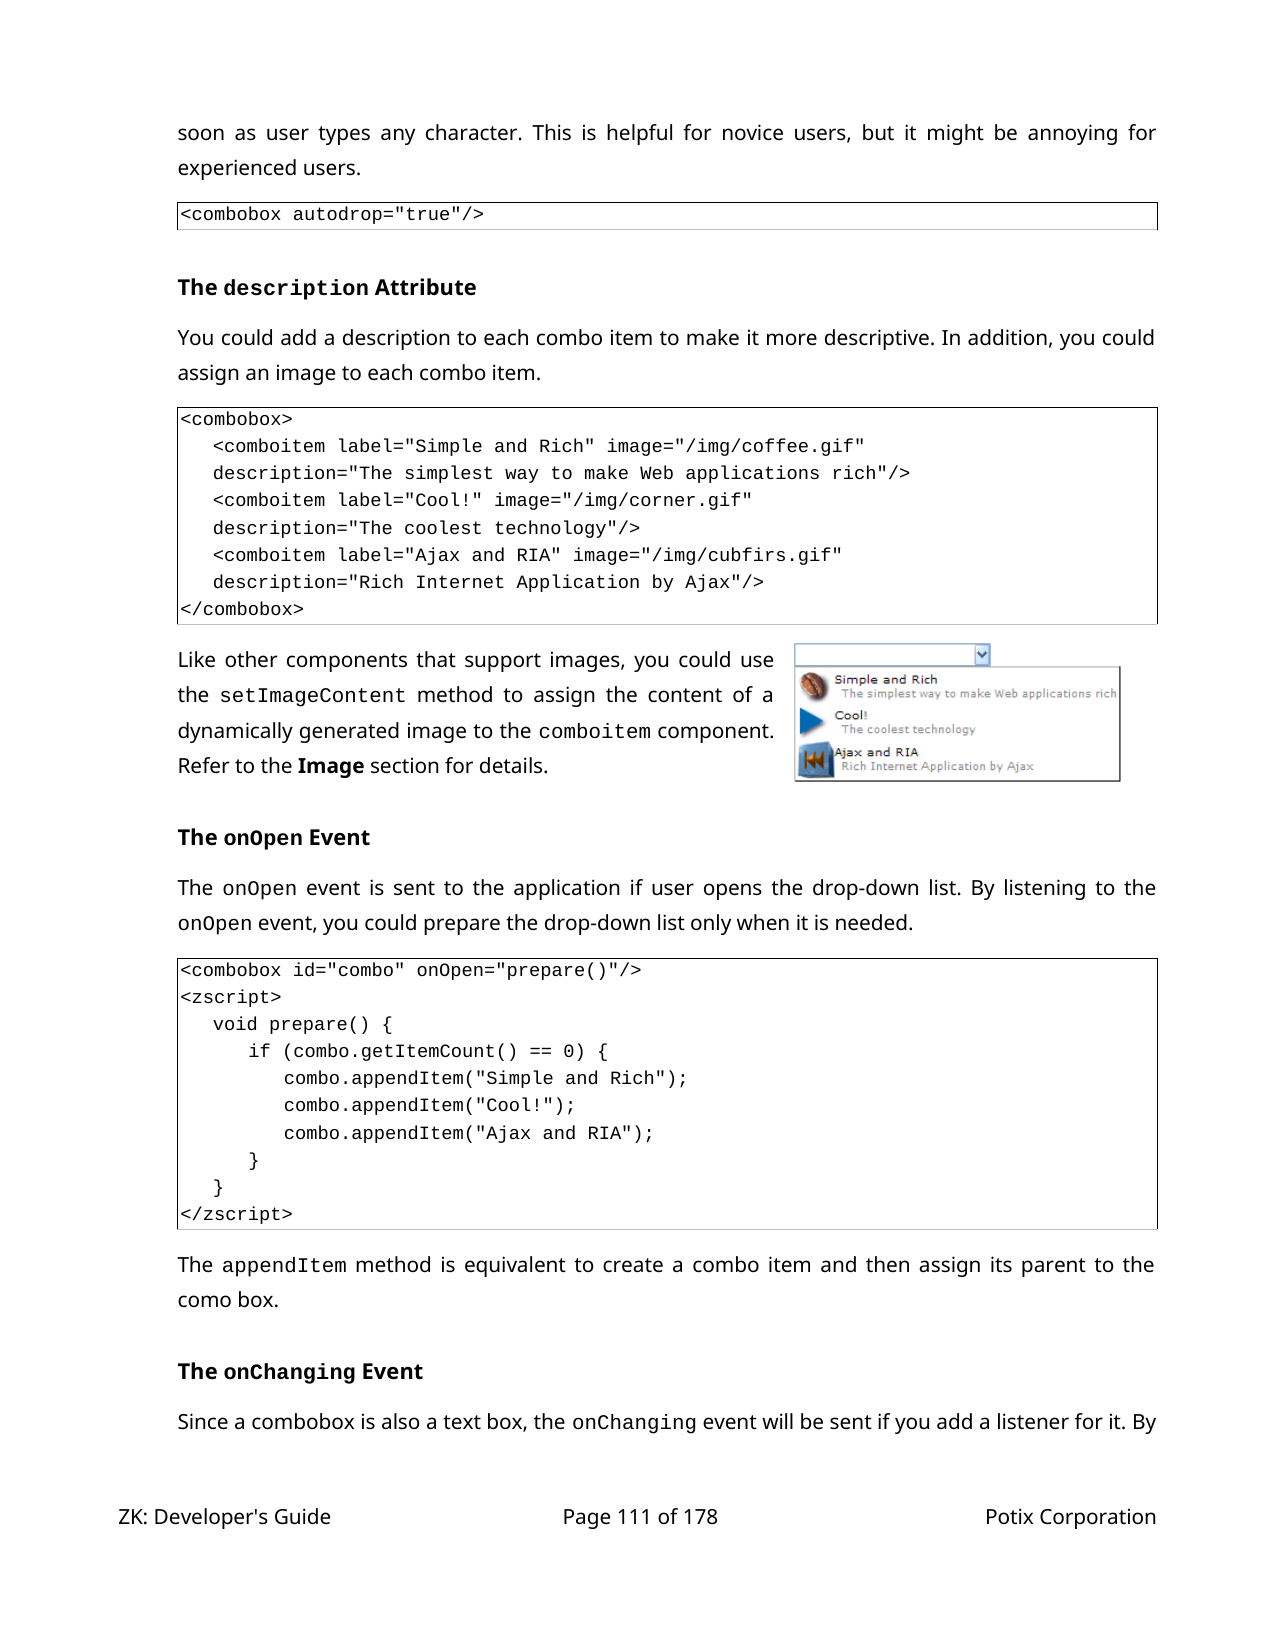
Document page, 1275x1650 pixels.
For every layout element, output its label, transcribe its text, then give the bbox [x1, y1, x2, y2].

text Since a combobox is also a text box, the onChanging event will be sent if you add a listener for it. By [177, 1407, 1157, 1436]
picture [792, 641, 1123, 784]
text } [178, 1148, 1157, 1172]
text description="Rich Internet Application by Ajax"/> [178, 570, 1157, 594]
subtitle The onOpen Event [177, 822, 1157, 852]
text soon as user types any character. This is helpful for novice users, but it might be annoying for experienced users. [177, 118, 1157, 182]
text void prepare() { [178, 1012, 1157, 1036]
text <comboitem label="Simple and Rich" image="/img/coffee.gif" [178, 434, 1157, 458]
text [1123, 645, 1157, 779]
text You could add a description to each combo item to make it more descriptive. In addition, you could assign an image to each combo item. [177, 323, 1157, 386]
text <combobox> [178, 408, 1157, 431]
text <comboitem label="Cool!" image="/img/corner.gif" [178, 488, 1157, 513]
text <comboitem label="Ajax and RIA" image="/img/cubfirs.gif" [178, 543, 1157, 567]
text combo.appendItem("Ajax and RIA"); [178, 1121, 1157, 1145]
subtitle The onChanging Event [177, 1356, 1157, 1386]
text description="The simplest way to make Web applications rich"/> [178, 461, 1157, 485]
text <zscript> [178, 984, 1157, 1009]
text <combobox autodrop="true"/> [178, 203, 1157, 229]
text The appendItem method is equivalent to create a combo item and then assign its parent to the como box. [177, 1250, 1157, 1314]
text combo.appendItem("Cool!"); [178, 1093, 1157, 1118]
subtitle The description Attribute [177, 272, 1157, 302]
text </combobox> [178, 597, 1157, 624]
text Like other components that support images, you could use the setImageContent method to assign the content of a dynamically generated image to the comboitem component. Refer to the Image section for details. [177, 645, 792, 779]
text </zscript> [178, 1202, 1157, 1229]
text combo.appendItem("Simple and Rich"); [178, 1066, 1157, 1090]
text The onOpen event is sent to the application if user opens the drop-down list. By listening to the onOpen event, you could prepare the drop-down list only when it is needed. [177, 873, 1157, 937]
text if (combo.getItemCount() == 0) { [178, 1039, 1157, 1063]
text description="The coolest technology"/> [178, 516, 1157, 540]
text } [178, 1175, 1157, 1199]
text <combobox id="combo" onOpen="prepare()"/> [178, 959, 1157, 982]
